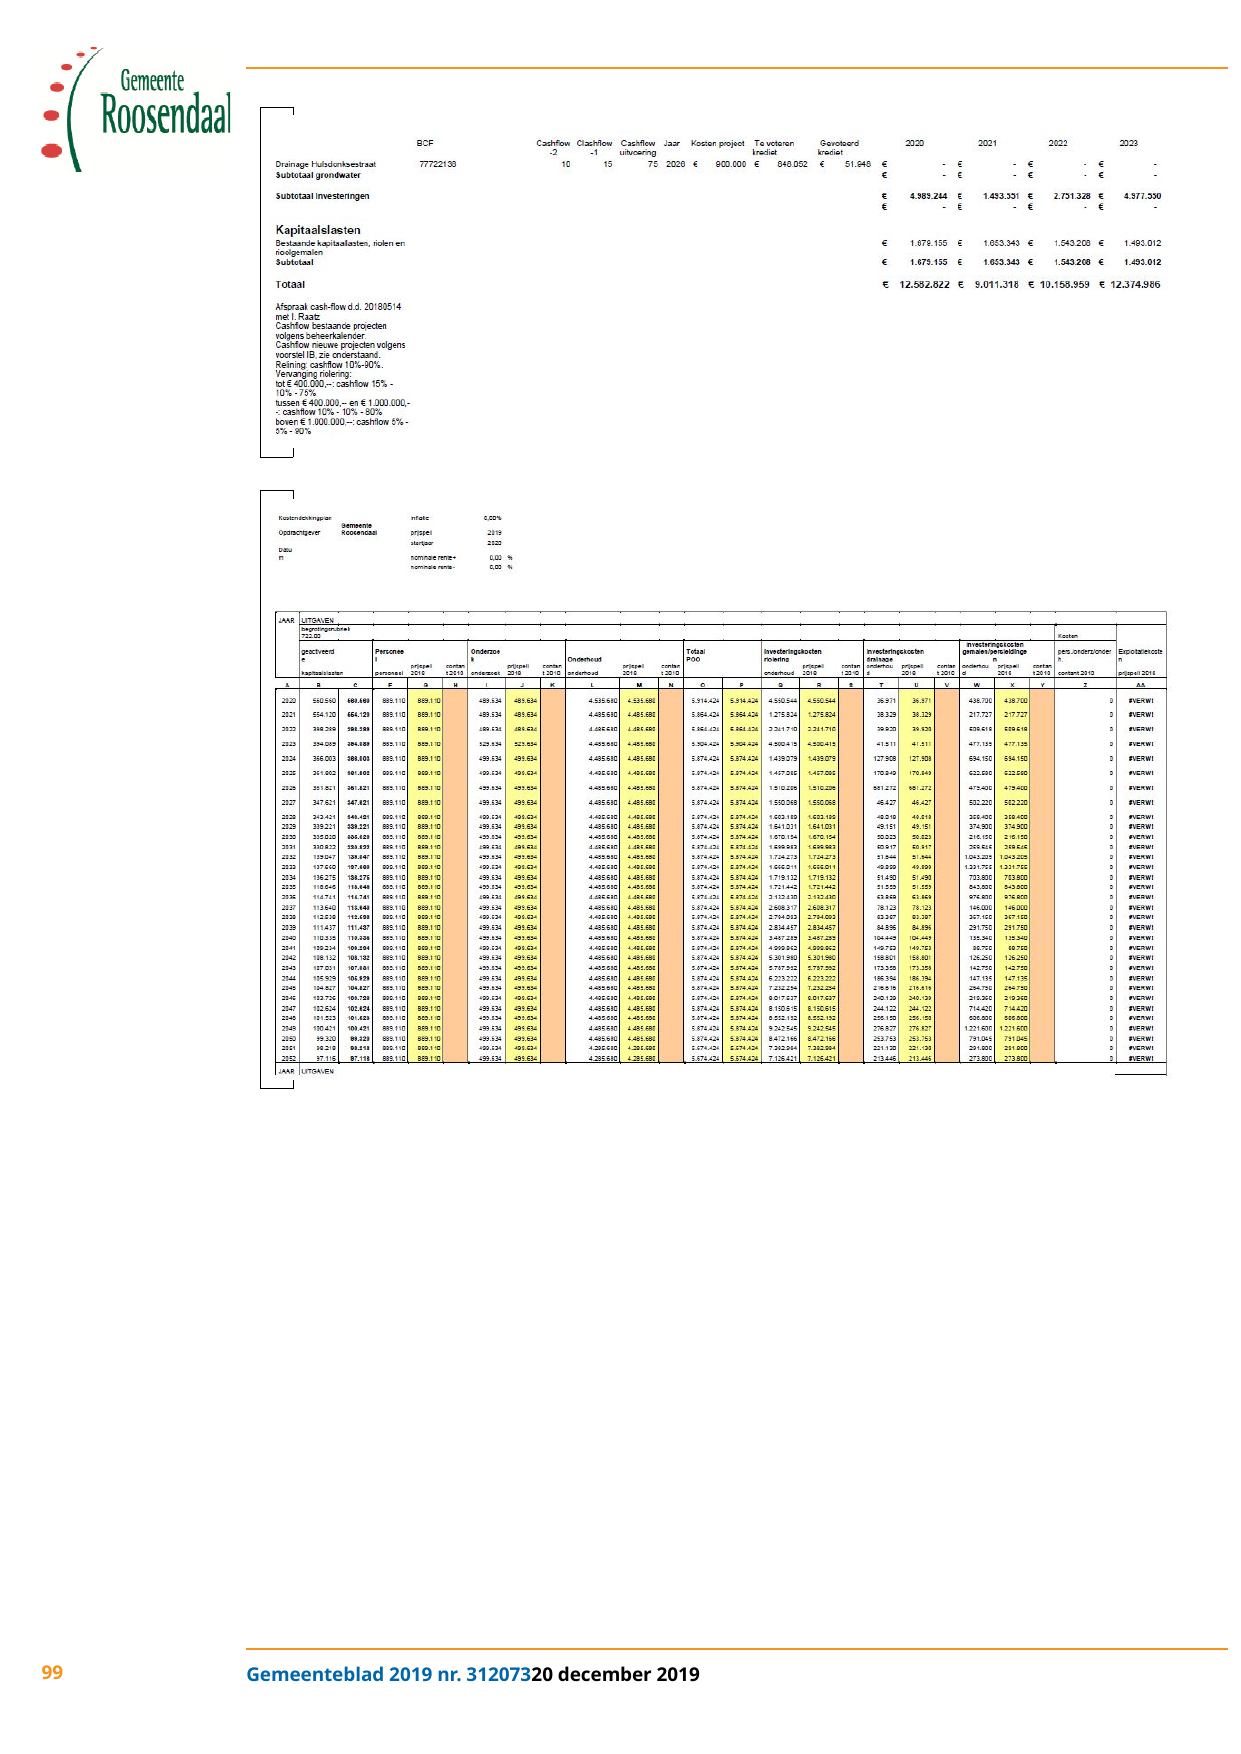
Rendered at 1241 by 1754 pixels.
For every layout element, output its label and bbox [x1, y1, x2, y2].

picture [41, 47, 231, 172]
picture [268, 115, 1173, 448]
picture [268, 499, 1173, 1080]
